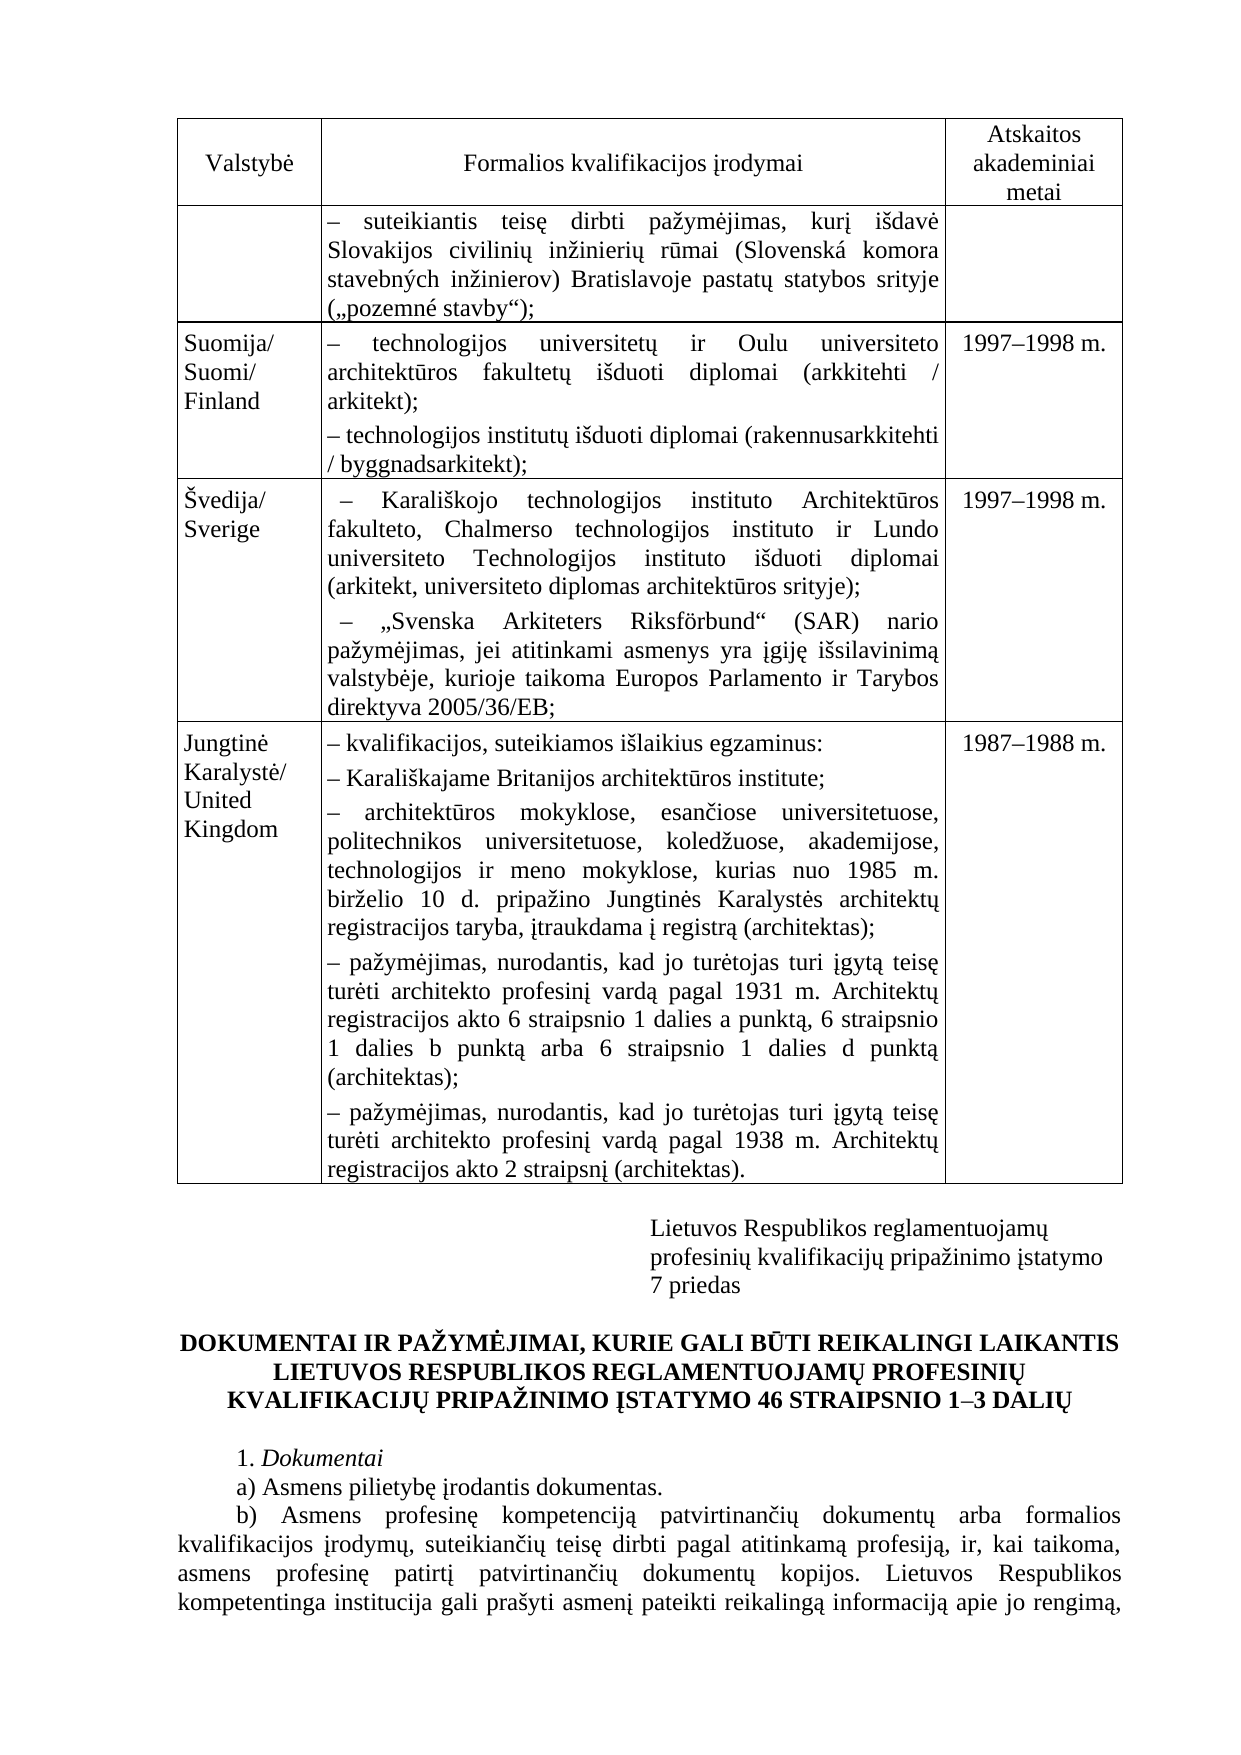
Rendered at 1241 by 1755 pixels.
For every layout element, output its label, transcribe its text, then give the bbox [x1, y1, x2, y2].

table_cell 1997–1998 m. [946, 323, 1122, 478]
text a) Asmens pilietybę įrodantis dokumentas. [177, 1472, 1122, 1500]
text 7 priedas [650, 1270, 1122, 1299]
text b) Asmens profesinę kompetenciją patvirtinančių dokumentų arba formalios kvalifikacijos įrodymų, suteikiančių teisę dirbti pagal atitinkamą profesiją, ir, kai taikoma, asmens profesinę patirtį patvirtinančių dokumentų kopijos. Lietuvos Respublikos kompetentinga institucija gali prašyti asmenį pateikti reikalingą informaciją apie jo rengimą, [177, 1500, 1122, 1615]
table_cell – suteikiantis teisę dirbti pažymėjimas, kurį išdavė Slovakijos civilinių inžinierių rūmai (Slovenská komora stavebných inžinierov) Bratislavoje pastatų statybos srityje („pozemné stavby“); [322, 206, 945, 321]
table_cell Jungtinė Karalystė/ United Kingdom [178, 722, 321, 1183]
table_cell Švedija/ Sverige [178, 479, 321, 721]
table_cell – Karališkojo technologijos instituto Architektūros fakulteto, Chalmerso technologijos instituto ir Lundo universiteto Technologijos instituto išduoti diplomai (arkitekt, universiteto diplomas architektūros srityje); – „Svenska Arkiteters Riksförbund“ (SAR) nario pažymėjimas, jei atitinkami asmenys yra įgiję išsilavinimą valstybėje, kurioje taikoma Europos Parlamento ir Tarybos direktyva 2005/36/EB; [322, 479, 945, 721]
table_header Atskaitos akademiniai metai [946, 119, 1122, 205]
table_cell Suomija/ Suomi/ Finland [178, 323, 321, 478]
text 1. Dokumentai [177, 1443, 1122, 1472]
table_cell [178, 206, 321, 321]
text Lietuvos Respublikos reglamentuojamų profesinių kvalifikacijų pripažinimo įstatymo [650, 1213, 1122, 1270]
table_cell – kvalifikacijos, suteikiamos išlaikius egzaminus: – Karališkajame Britanijos architektūros institute; – architektūros mokyklose, esančiose universitetuose, politechnikos universitetuose, koledžuose, akademijose, technologijos ir meno mokyklose, kurias nuo 1985 m. birželio 10 d. pripažino Jungtinės Karalystės architektų registracijos taryba, įtraukdama į registrą (architektas); – pažymėjimas, nurodantis, kad jo turėtojas turi įgytą teisę turėti architekto profesinį vardą pagal 1931 m. Architektų registracijos akto 6 straipsnio 1 dalies a punktą, 6 straipsnio 1 dalies b punktą arba 6 straipsnio 1 dalies d punktą (architektas); – pažymėjimas, nurodantis, kad jo turėtojas turi įgytą teisę turėti architekto profesinį vardą pagal 1938 m. Architektų registracijos akto 2 straipsnį (architektas). [322, 722, 945, 1183]
text DOKUMENTAI IR PAŽYMĖJIMAI, KURIE GALI BŪTI REIKALINGI LAIKANTIS LIETUVOS RESPUBLIKOS REGLAMENTUOJAMŲ PROFESINIŲ KVALIFIKACIJŲ PRIPAŽINIMO ĮSTATYMO 46 STRAIPSNIO 1–3 DALIŲ [177, 1328, 1122, 1414]
table_cell 1987–1988 m. [946, 722, 1122, 1183]
table_cell – technologijos universitetų ir Oulu universiteto architektūros fakultetų išduoti diplomai (arkkitehti / arkitekt); – technologijos institutų išduoti diplomai (rakennusarkkitehti / byggnadsarkitekt); [322, 323, 945, 478]
table_header Valstybė [178, 119, 321, 205]
table_header Formalios kvalifikacijos įrodymai [322, 119, 945, 205]
table_cell [946, 206, 1122, 321]
table_cell 1997–1998 m. [946, 479, 1122, 721]
